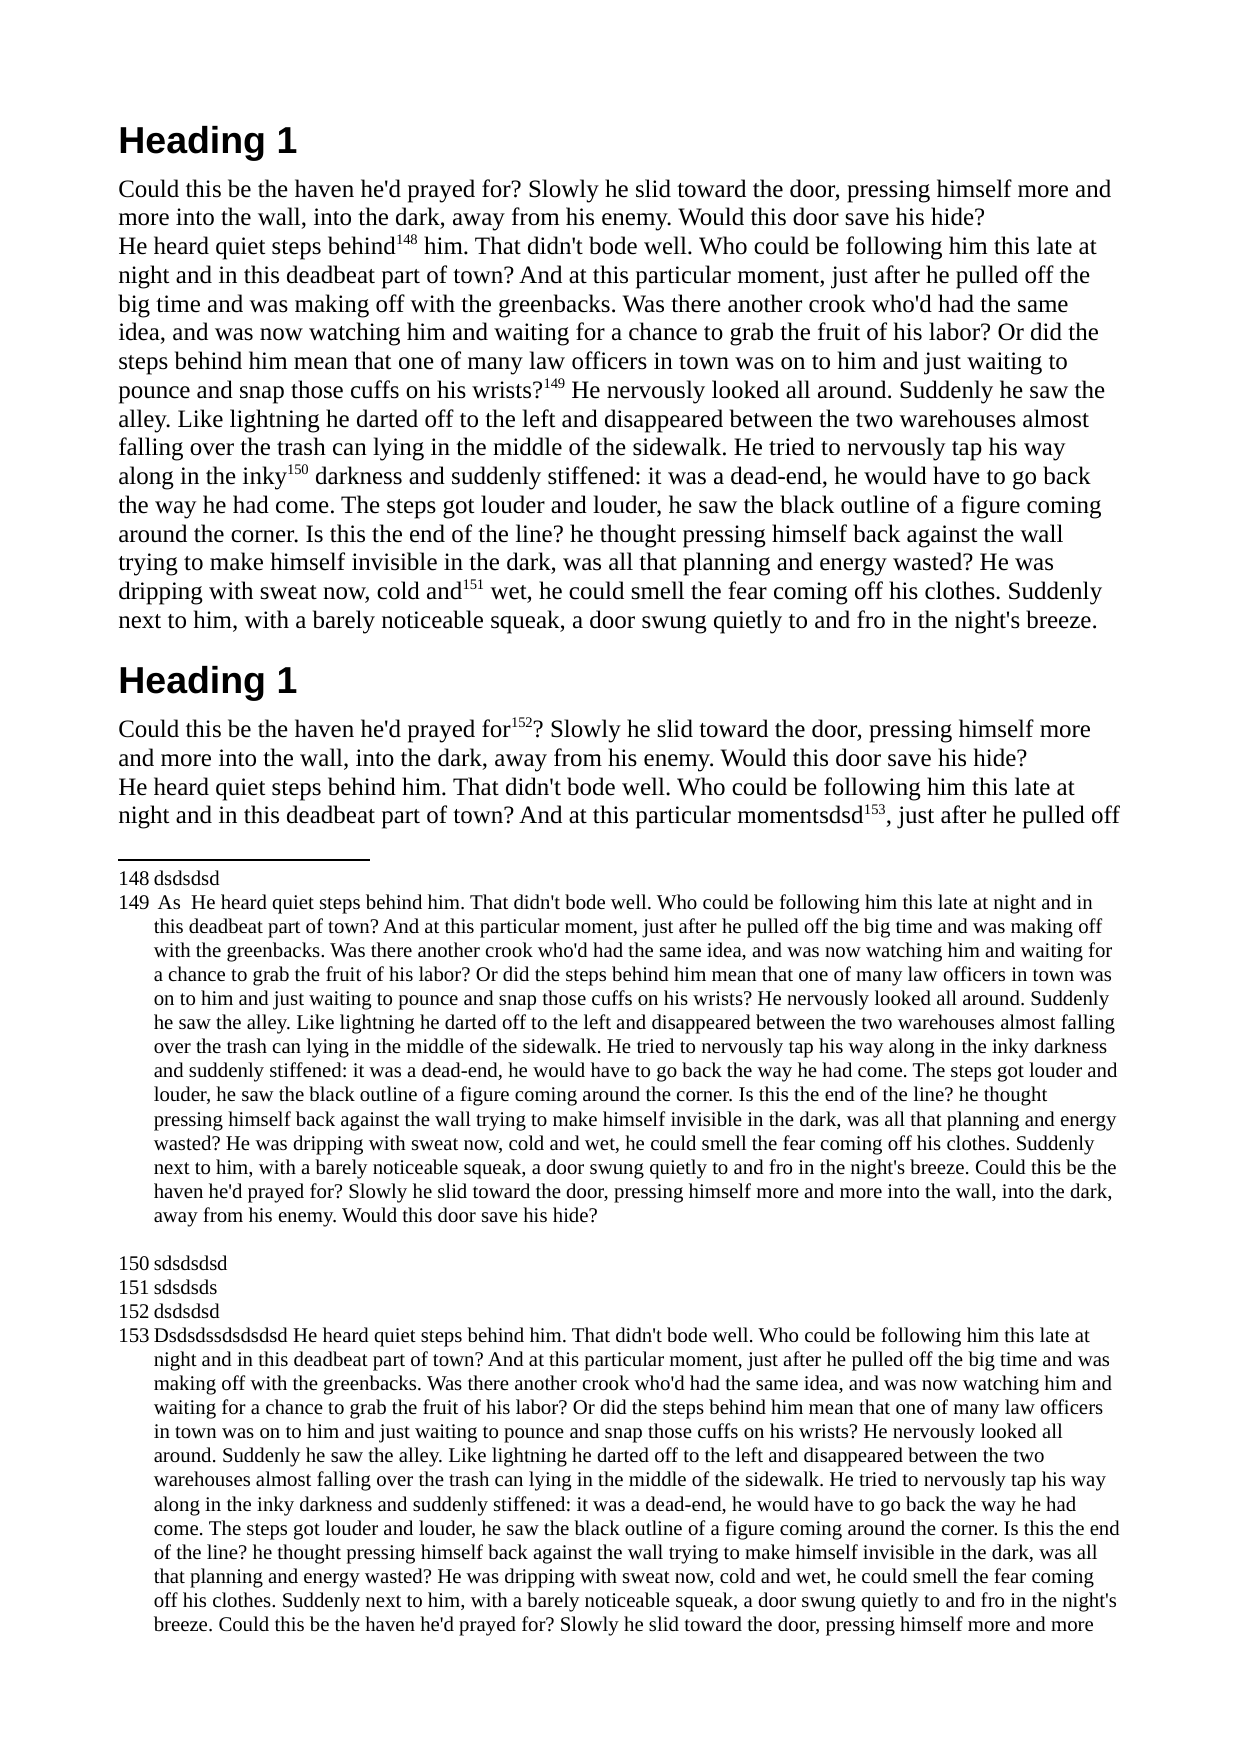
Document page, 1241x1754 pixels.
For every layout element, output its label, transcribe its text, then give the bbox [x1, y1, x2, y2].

text sdsdsdsd [118, 1251, 1122, 1275]
subtitle Heading 1 [118, 659, 1122, 702]
text Could this be the haven he'd prayed for? Slowly he slid toward the door, pressing himself more and more into the wall, into the dark, away from his enemy. Would this door save his hide? [118, 174, 1122, 231]
subtitle Heading 1 [118, 118, 1122, 161]
text As He heard quiet steps behind him. That didn't bode well. Who could be following him this late at night and in this deadbeat part of town? And at this particular moment, just after he pulled off the big time and was making off with the greenbacks. Was there another crook who'd had the same idea, and was now watching him and waiting for a chance to grab the fruit of his labor? Or did the steps behind him mean that one of many law officers in town was on to him and just waiting to pounce and snap those cuffs on his wrists? He nervously looked all around. Suddenly he saw the alley. Like lightning he darted off to the left and disappeared between the two warehouses almost falling over the trash can lying in the middle of the sidewalk. He tried to nervously tap his way along in the inky darkness and suddenly stiffened: it was a dead-end, he would have to go back the way he had come. The steps got louder and louder, he saw the black outline of a figure coming around the corner. Is this the end of the line? he thought pressing himself back against the wall trying to make himself invisible in the dark, was all that planning and energy wasted? He was dripping with sweat now, cold and wet, he could smell the fear coming off his clothes. Suddenly next to him, with a barely noticeable squeak, a door swung quietly to and fro in the night's breeze. Could this be the haven he'd prayed for? Slowly he slid toward the door, pressing himself more and more into the wall, into the dark, away from his enemy. Would this door save his hide? [118, 890, 1122, 1227]
text dsdsdsd [118, 866, 1122, 890]
text He heard quiet steps behind him. That didn't bode well. Who could be following him this late at night and in this deadbeat part of town? And at this particular moment, just after he pulled off the big time and was making off with the greenbacks. Was there another crook who'd had the same idea, and was now watching him and waiting for a chance to grab the fruit of his labor? Or did the steps behind him mean that one of many law officers in town was on to him and just waiting to pounce and snap those cuffs on his wrists? He nervously looked all around. Suddenly he saw the alley. Like lightning he darted off to the left and disappeared between the two warehouses almost falling over the trash can lying in the middle of the sidewalk. He tried to nervously tap his way along in the inky darkness and suddenly stiffened: it was a dead-end, he would have to go back the way he had come. The steps got louder and louder, he saw the black outline of a figure coming around the corner. Is this the end of the line? he thought pressing himself back against the wall trying to make himself invisible in the dark, was all that planning and energy wasted? He was dripping with sweat now, cold and wet, he could smell the fear coming off his clothes. Suddenly next to him, with a barely noticeable squeak, a door swung quietly to and fro in the night's breeze. [118, 231, 1122, 634]
text dsdsdsd [118, 1299, 1122, 1323]
text He heard quiet steps behind him. That didn't bode well. Who could be following him this late at night and in this deadbeat part of town? And at this particular momentsdsd, just after he pulled off [118, 772, 1122, 829]
text sdsdsds [118, 1275, 1122, 1299]
text Dsdsdssdsdsdsd He heard quiet steps behind him. That didn't bode well. Who could be following him this late at night and in this deadbeat part of town? And at this particular moment, just after he pulled off the big time and was making off with the greenbacks. Was there another crook who'd had the same idea, and was now watching him and waiting for a chance to grab the fruit of his labor? Or did the steps behind him mean that one of many law officers in town was on to him and just waiting to pounce and snap those cuffs on his wrists? He nervously looked all around. Suddenly he saw the alley. Like lightning he darted off to the left and disappeared between the two warehouses almost falling over the trash can lying in the middle of the sidewalk. He tried to nervously tap his way along in the inky darkness and suddenly stiffened: it was a dead-end, he would have to go back the way he had come. The steps got louder and louder, he saw the black outline of a figure coming around the corner. Is this the end of the line? he thought pressing himself back against the wall trying to make himself invisible in the dark, was all that planning and energy wasted? He was dripping with sweat now, cold and wet, he could smell the fear coming off his clothes. Suddenly next to him, with a barely noticeable squeak, a door swung quietly to and fro in the night's breeze. Could this be the haven he'd prayed for? Slowly he slid toward the door, pressing himself more and more [118, 1323, 1122, 1636]
text Could this be the haven he'd prayed for? Slowly he slid toward the door, pressing himself more and more into the wall, into the dark, away from his enemy. Would this door save his hide? [118, 714, 1122, 772]
